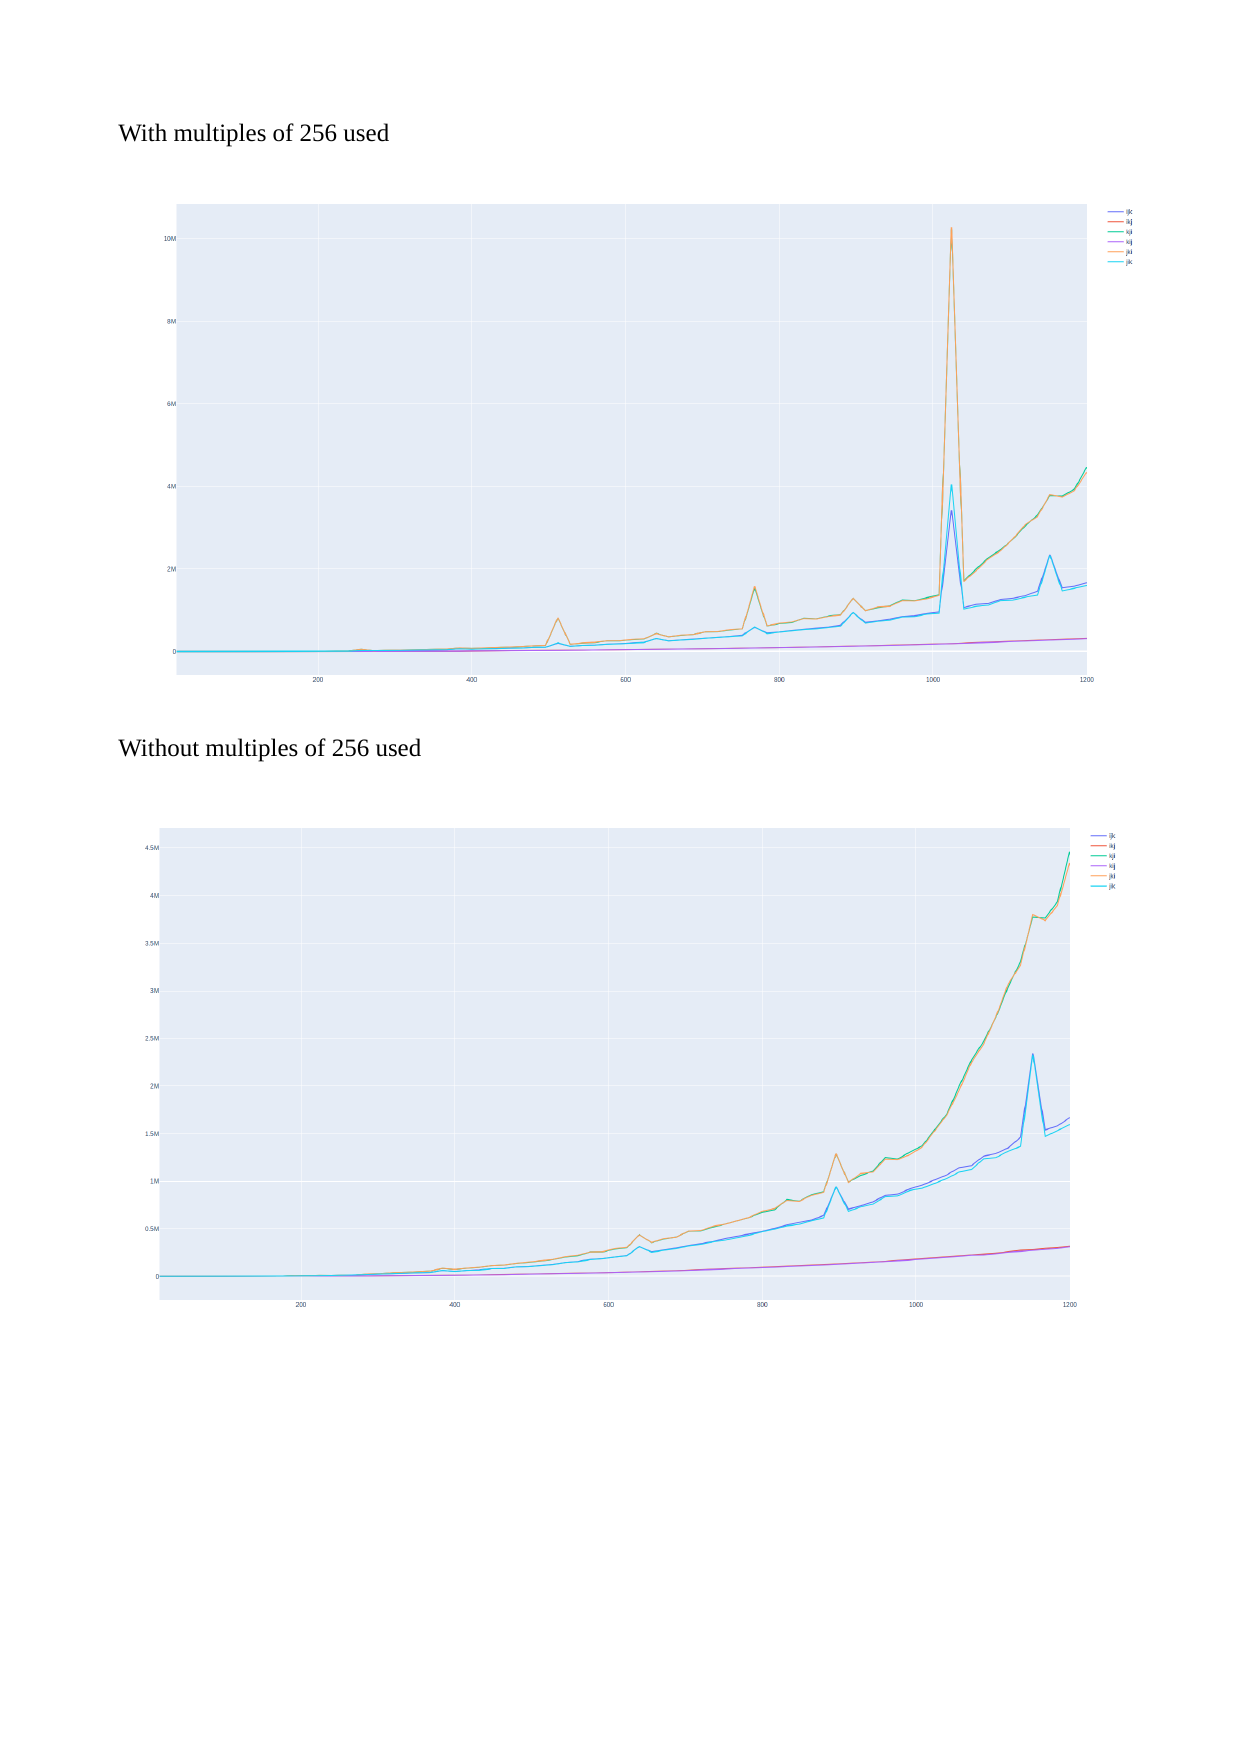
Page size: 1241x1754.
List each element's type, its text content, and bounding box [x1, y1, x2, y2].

text With multiples of 256 used [118, 118, 1122, 147]
text Without multiples of 256 used [118, 733, 1122, 762]
picture [135, 166, 1140, 705]
picture [118, 791, 1123, 1330]
